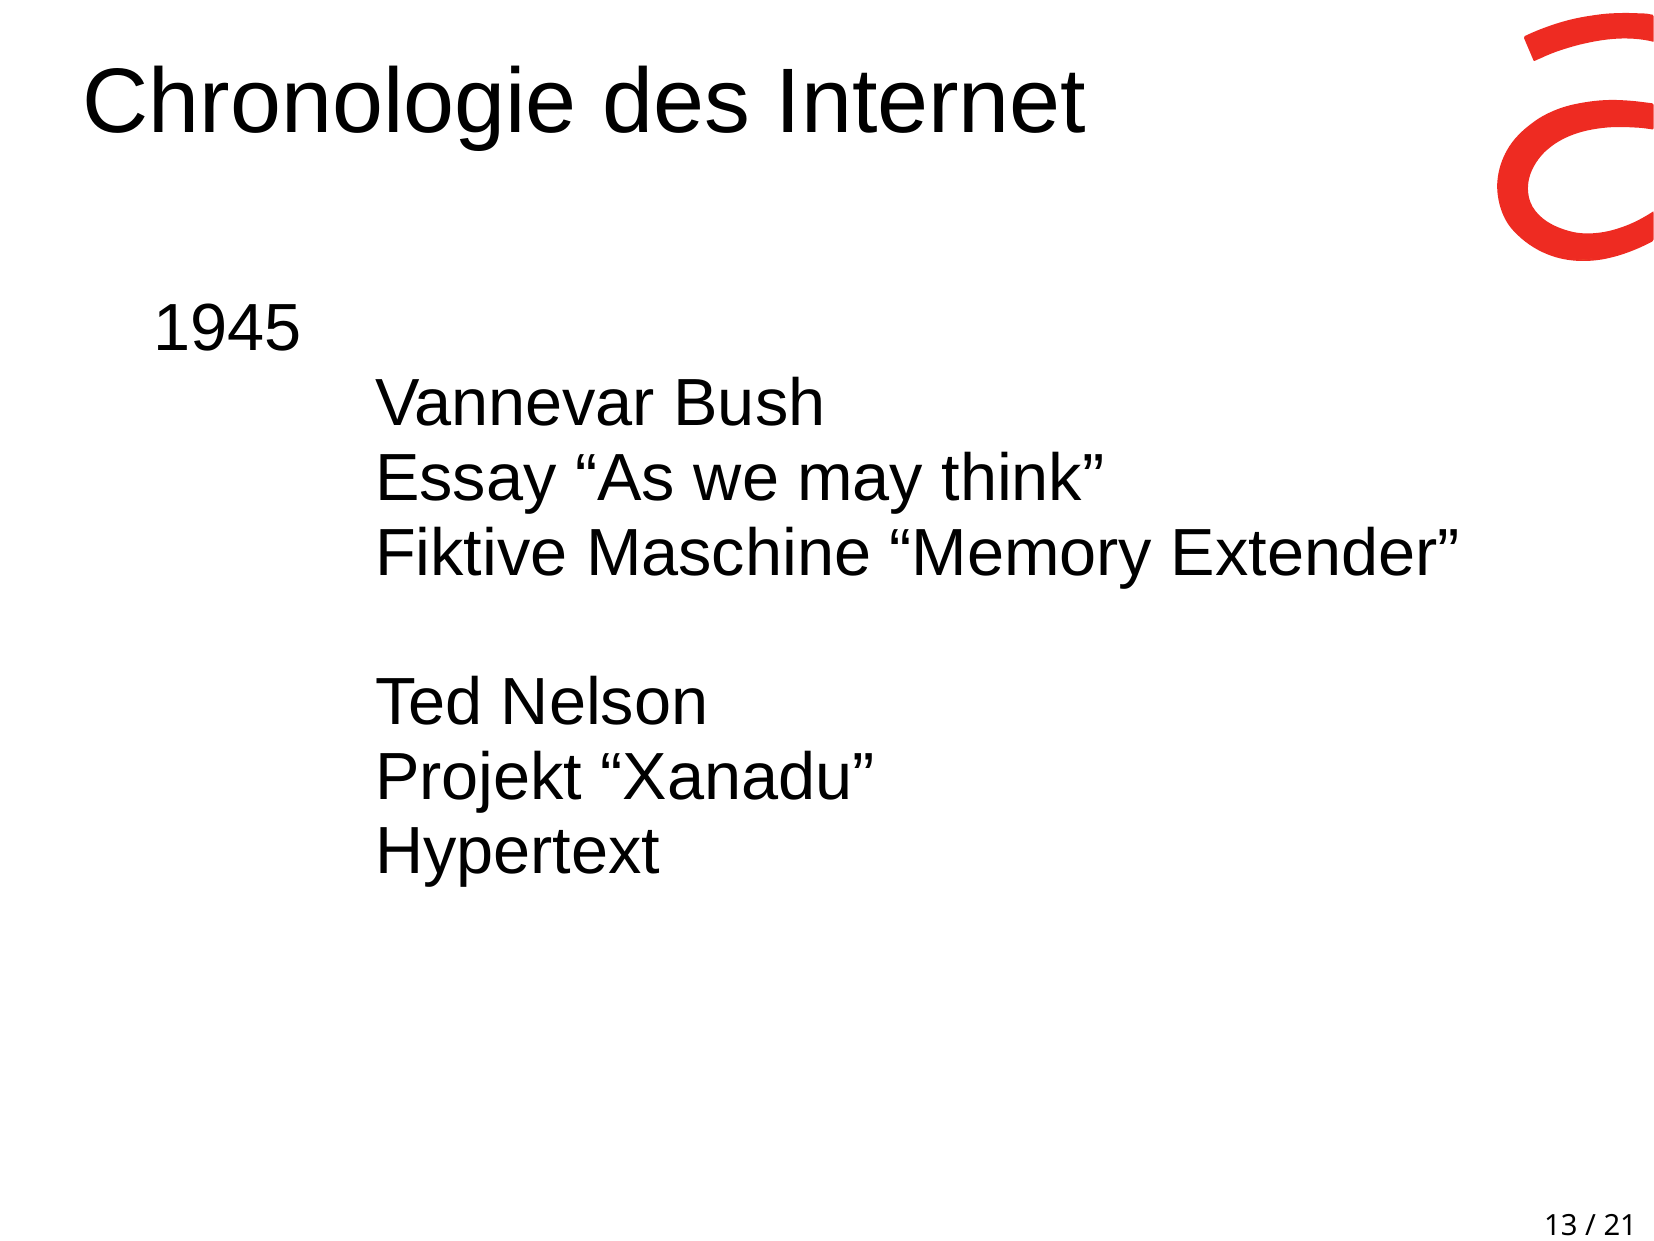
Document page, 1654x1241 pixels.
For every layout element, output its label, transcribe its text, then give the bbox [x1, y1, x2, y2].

title Chronologie des Internet [82, 49, 1571, 257]
list 1945 Vannevar Bush Essay “As we may think” Fiktive Maschine “Memory Extender” Ted Nelson Projekt “Xanadu” Hypertext [82, 290, 1571, 1010]
